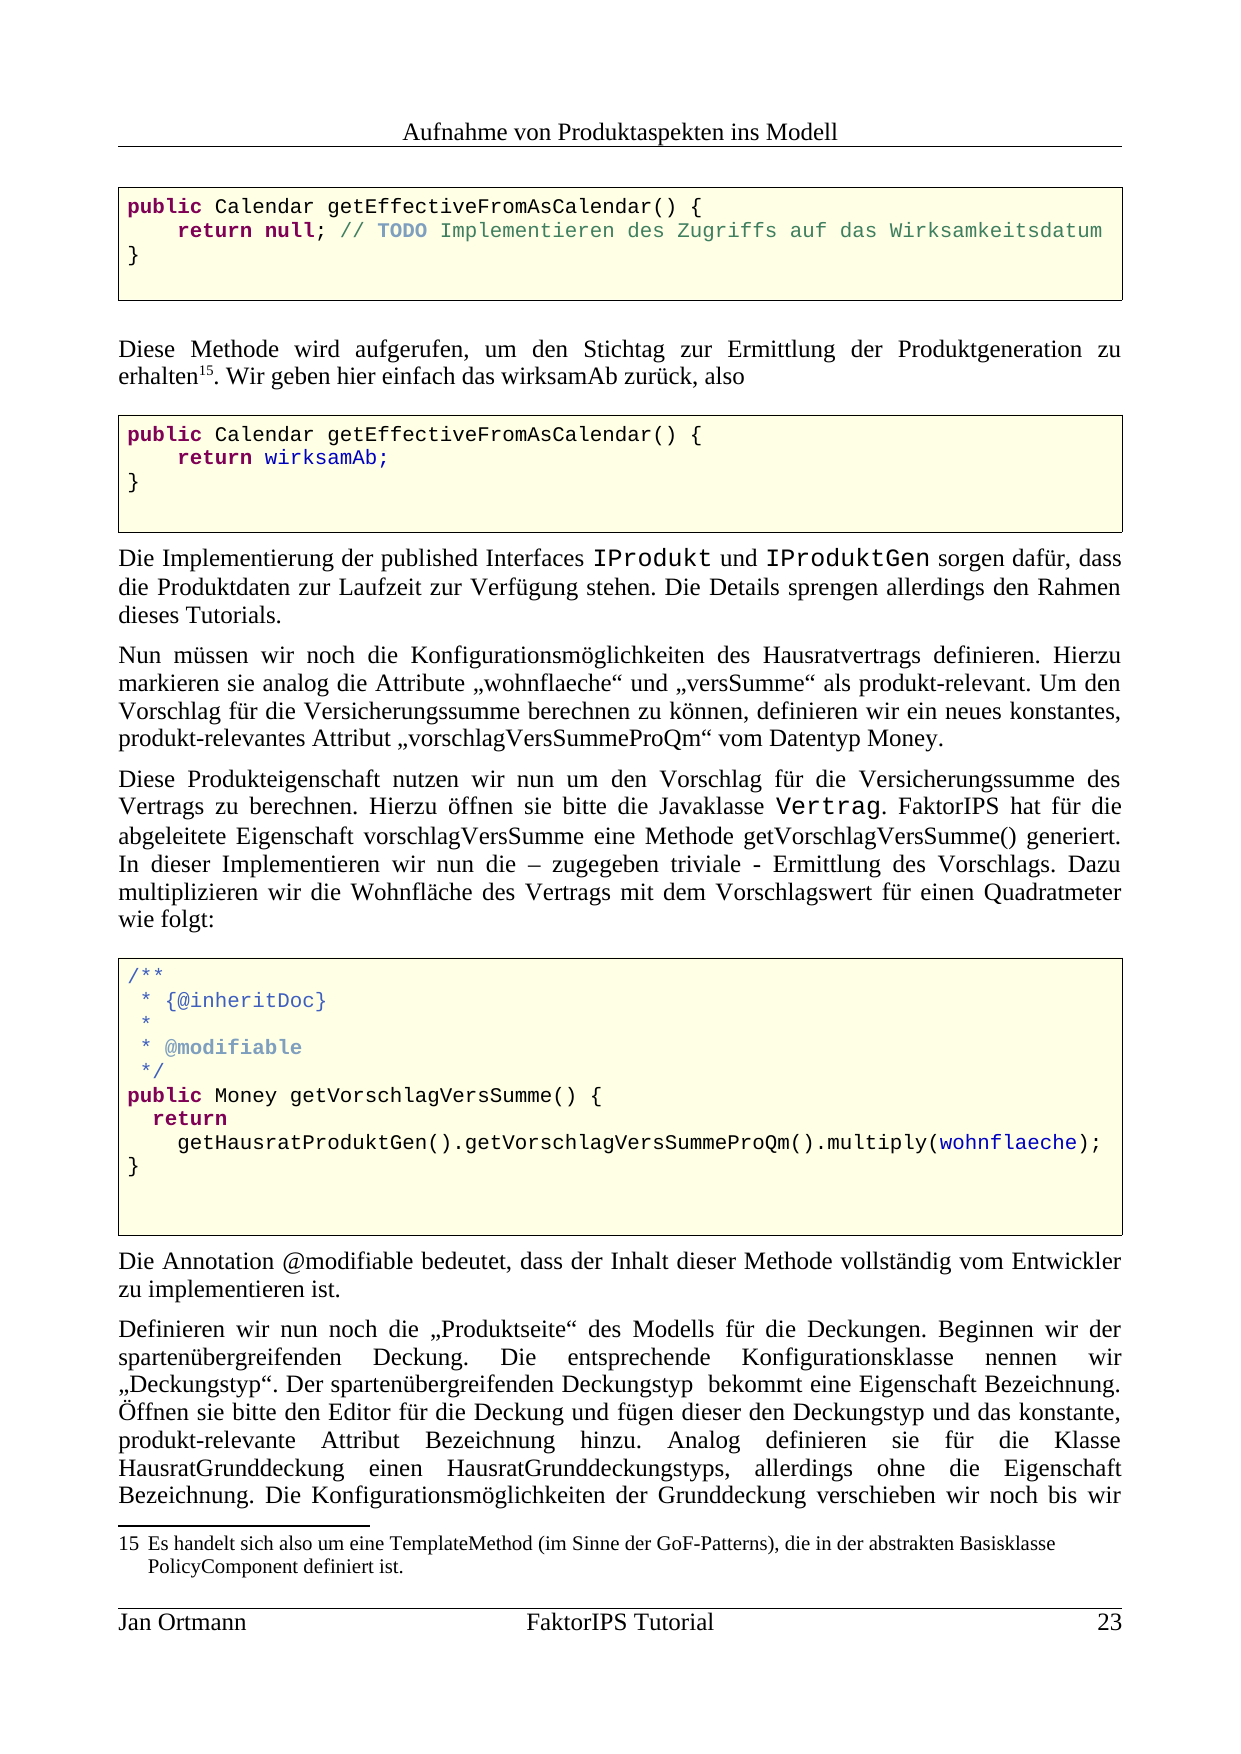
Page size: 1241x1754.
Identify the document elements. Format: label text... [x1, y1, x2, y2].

text Es handelt sich also um eine TemplateMethod (im Sinne der GoF-Patterns), die in der abstrakten Basisklasse PolicyComponent definiert ist. [118, 1532, 1122, 1578]
text return wirksamAb; [127, 447, 1113, 471]
text } [127, 243, 1113, 267]
text return null; // TODO Implementieren des Zugriffs auf das Wirksamkeitsdatum [127, 220, 1113, 243]
text return getHausratProduktGen().getVorschlagVersSummeProQm().multiply(wohnflaeche); [127, 1108, 1113, 1156]
text } [127, 1156, 1113, 1179]
text } [127, 471, 1113, 494]
text Diese Produkteigenschaft nutzen wir nun um den Vorschlag für die Versicherungssumme des Vertrags zu berechnen. Hierzu öffnen sie bitte die Javaklasse Vertrag. FaktorIPS hat für die abgeleitete Eigenschaft vorschlagVersSumme eine Methode getVorschlagVersSumme() generiert. In dieser Implementieren wir nun die – zugegeben triviale - Ermittlung des Vorschlags. Dazu multiplizieren wir die Wohnfläche des Vertrags mit dem Vorschlagswert für einen Quadratmeter wie folgt: [118, 765, 1122, 933]
text public Money getVorschlagVersSumme() { [127, 1084, 1113, 1108]
text * {@inheritDoc} [127, 990, 1113, 1014]
text [118, 403, 1122, 414]
text Diese Methode wird aufgerufen, um den Stichtag zur Ermittlung der Produktgeneration zu erhalten. Wir geben hier einfach das wirksamAb zurück, also [118, 335, 1122, 390]
text Die Annotation @modifiable bedeutet, dass der Inhalt dieser Methode vollständig vom Entwickler zu implementieren ist. [118, 1236, 1122, 1303]
text * @modifiable [127, 1037, 1113, 1061]
text Definieren wir nun noch die „Produktseite“ des Modells für die Deckungen. Beginnen wir der spartenübergreifenden Deckung. Die entsprechende Konfigurationsklasse nennen wir „Deckungstyp“. Der spartenübergreifenden Deckungstyp bekommt eine Eigenschaft Bezeichnung. Öffnen sie bitte den Editor für die Deckung und fügen dieser den Deckungstyp und das konstante, produkt-relevante Attribut Bezeichnung hinzu. Analog definieren sie für die Klasse HausratGrunddeckung einen HausratGrunddeckungstyps, allerdings ohne die Eigenschaft Bezeichnung. Die Konfigurationsmöglichkeiten der Grunddeckung verschieben wir noch bis wir [118, 1315, 1122, 1509]
text */ [127, 1061, 1113, 1084]
text Die Implementierung der published Interfaces IProdukt und IProduktGen sorgen dafür, dass die Produktdaten zur Laufzeit zur Verfügung stehen. Die Details sprengen allerdings den Rahmen dieses Tutorials. [118, 533, 1122, 629]
text /** [127, 966, 1113, 990]
text Nun müssen wir noch die Konfigurationsmöglichkeiten des Hausratvertrags definieren. Hierzu markieren sie analog die Attribute „wohnflaeche“ und „versSumme“ als produkt-relevant. Um den Vorschlag für die Versicherungssumme berechnen zu können, definieren wir ein neues konstantes, produkt-relevantes Attribut „vorschlagVersSummeProQm“ vom Datentyp Money. [118, 641, 1122, 752]
text public Calendar getEffectiveFromAsCalendar() { [127, 196, 1113, 220]
text public Calendar getEffectiveFromAsCalendar() { [127, 423, 1113, 447]
text * [127, 1014, 1113, 1037]
text [118, 946, 1122, 957]
